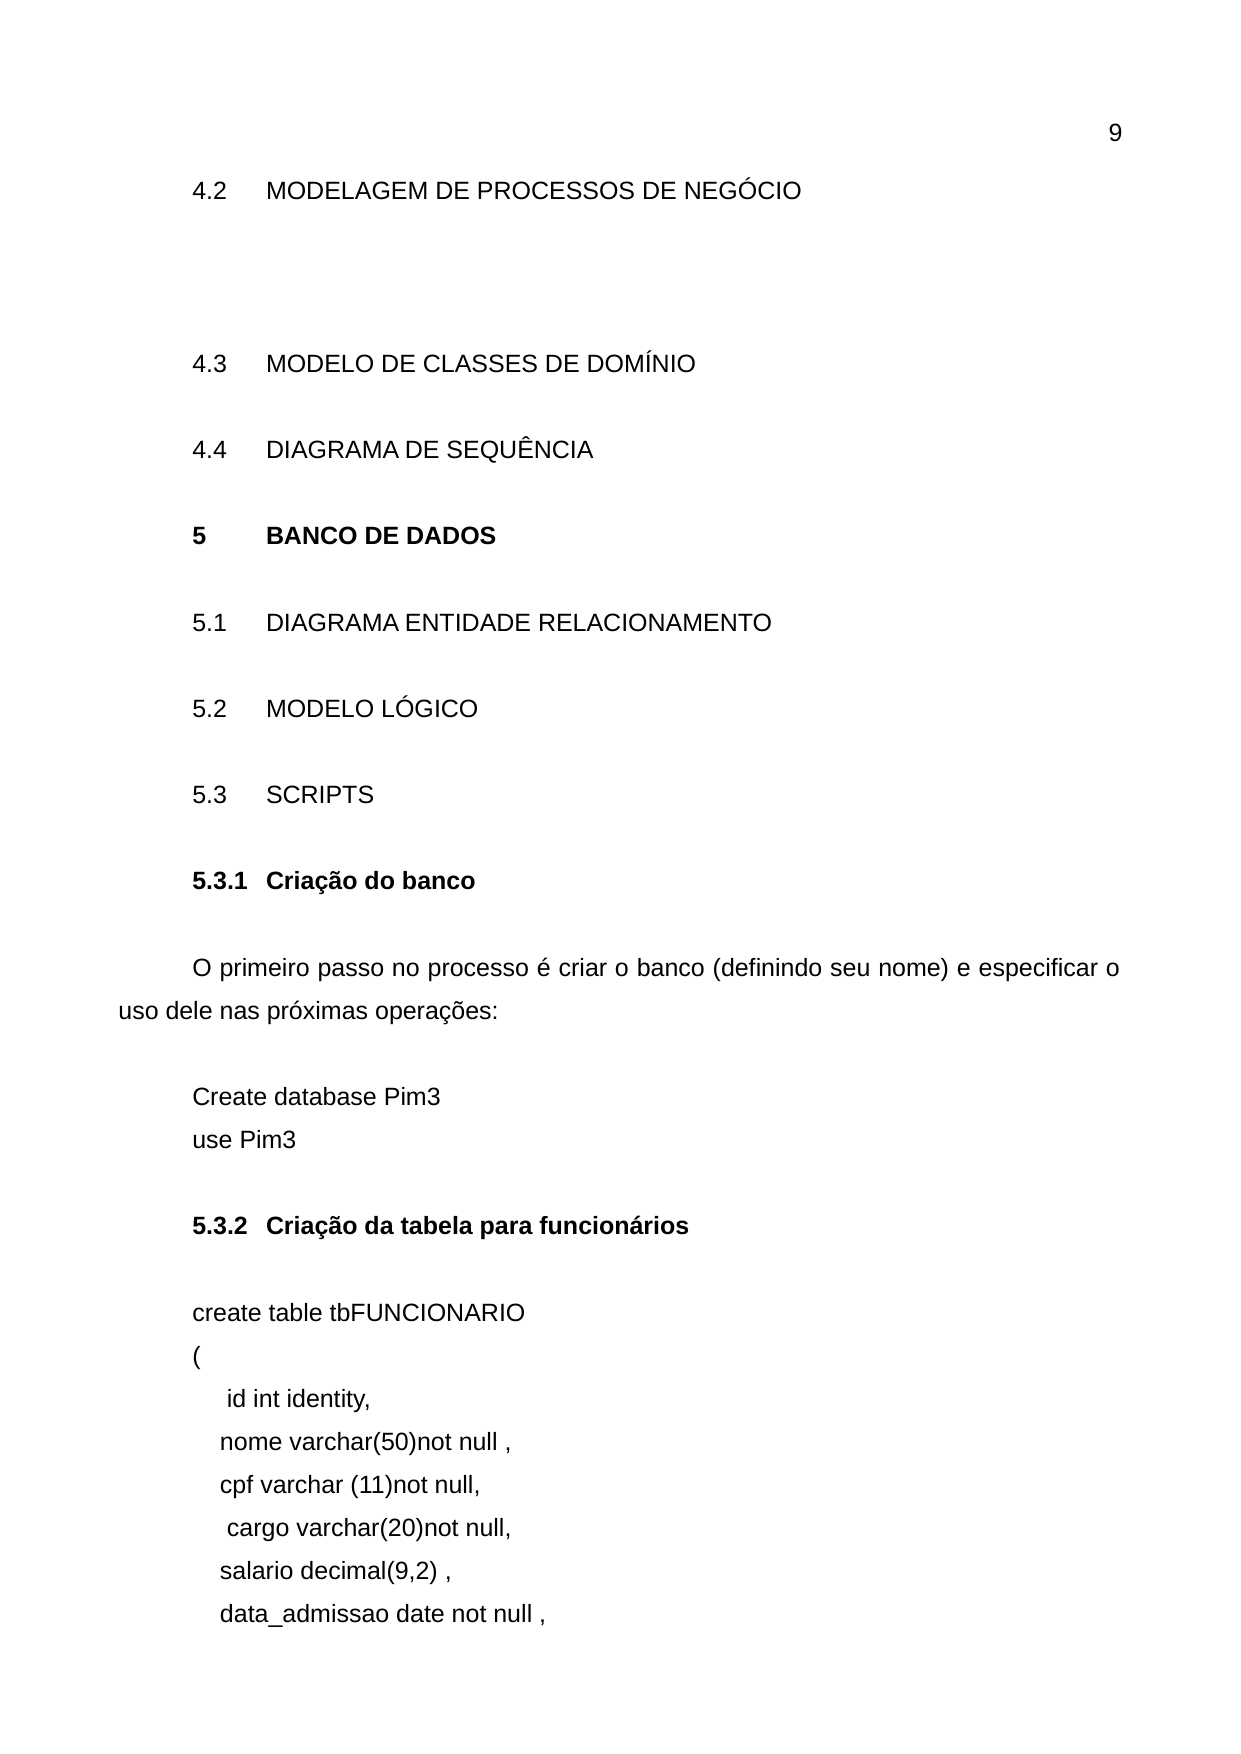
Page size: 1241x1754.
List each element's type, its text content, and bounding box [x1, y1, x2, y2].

text data_admissao date not null , [118, 1599, 1122, 1628]
text salario decimal(9,2) , [118, 1556, 1122, 1585]
text use Pim3 [118, 1125, 1122, 1154]
text ( [118, 1341, 1122, 1369]
subtitle Diagrama de sequência [118, 435, 1122, 464]
text Create database Pim3 [118, 1082, 1122, 1111]
subtitle Criação do banco [118, 866, 1122, 895]
subtitle DIAGRAMA ENTIDADE RELACIONAMENTO [118, 608, 1122, 636]
text cpf varchar (11)not null, [118, 1470, 1122, 1499]
text nome varchar(50)not null , [118, 1427, 1122, 1456]
text O primeiro passo no processo é criar o banco (definindo seu nome) e especificar o uso dele nas próximas operações: [118, 953, 1122, 1024]
subtitle MODELO LÓGICO [118, 694, 1122, 723]
text create table tbFUNCIONARIO [118, 1298, 1122, 1326]
subtitle Banco de dados [118, 521, 1122, 550]
subtitle SCRIPTS [118, 780, 1122, 809]
subtitle Modelo de classes de domínio [118, 349, 1122, 378]
subtitle Criação da tabela para funcionários [118, 1211, 1122, 1240]
subtitle MODELAGEM de processos de negócio [118, 176, 1122, 205]
text id int identity, [118, 1384, 1122, 1413]
text cargo varchar(20)not null, [118, 1513, 1122, 1542]
